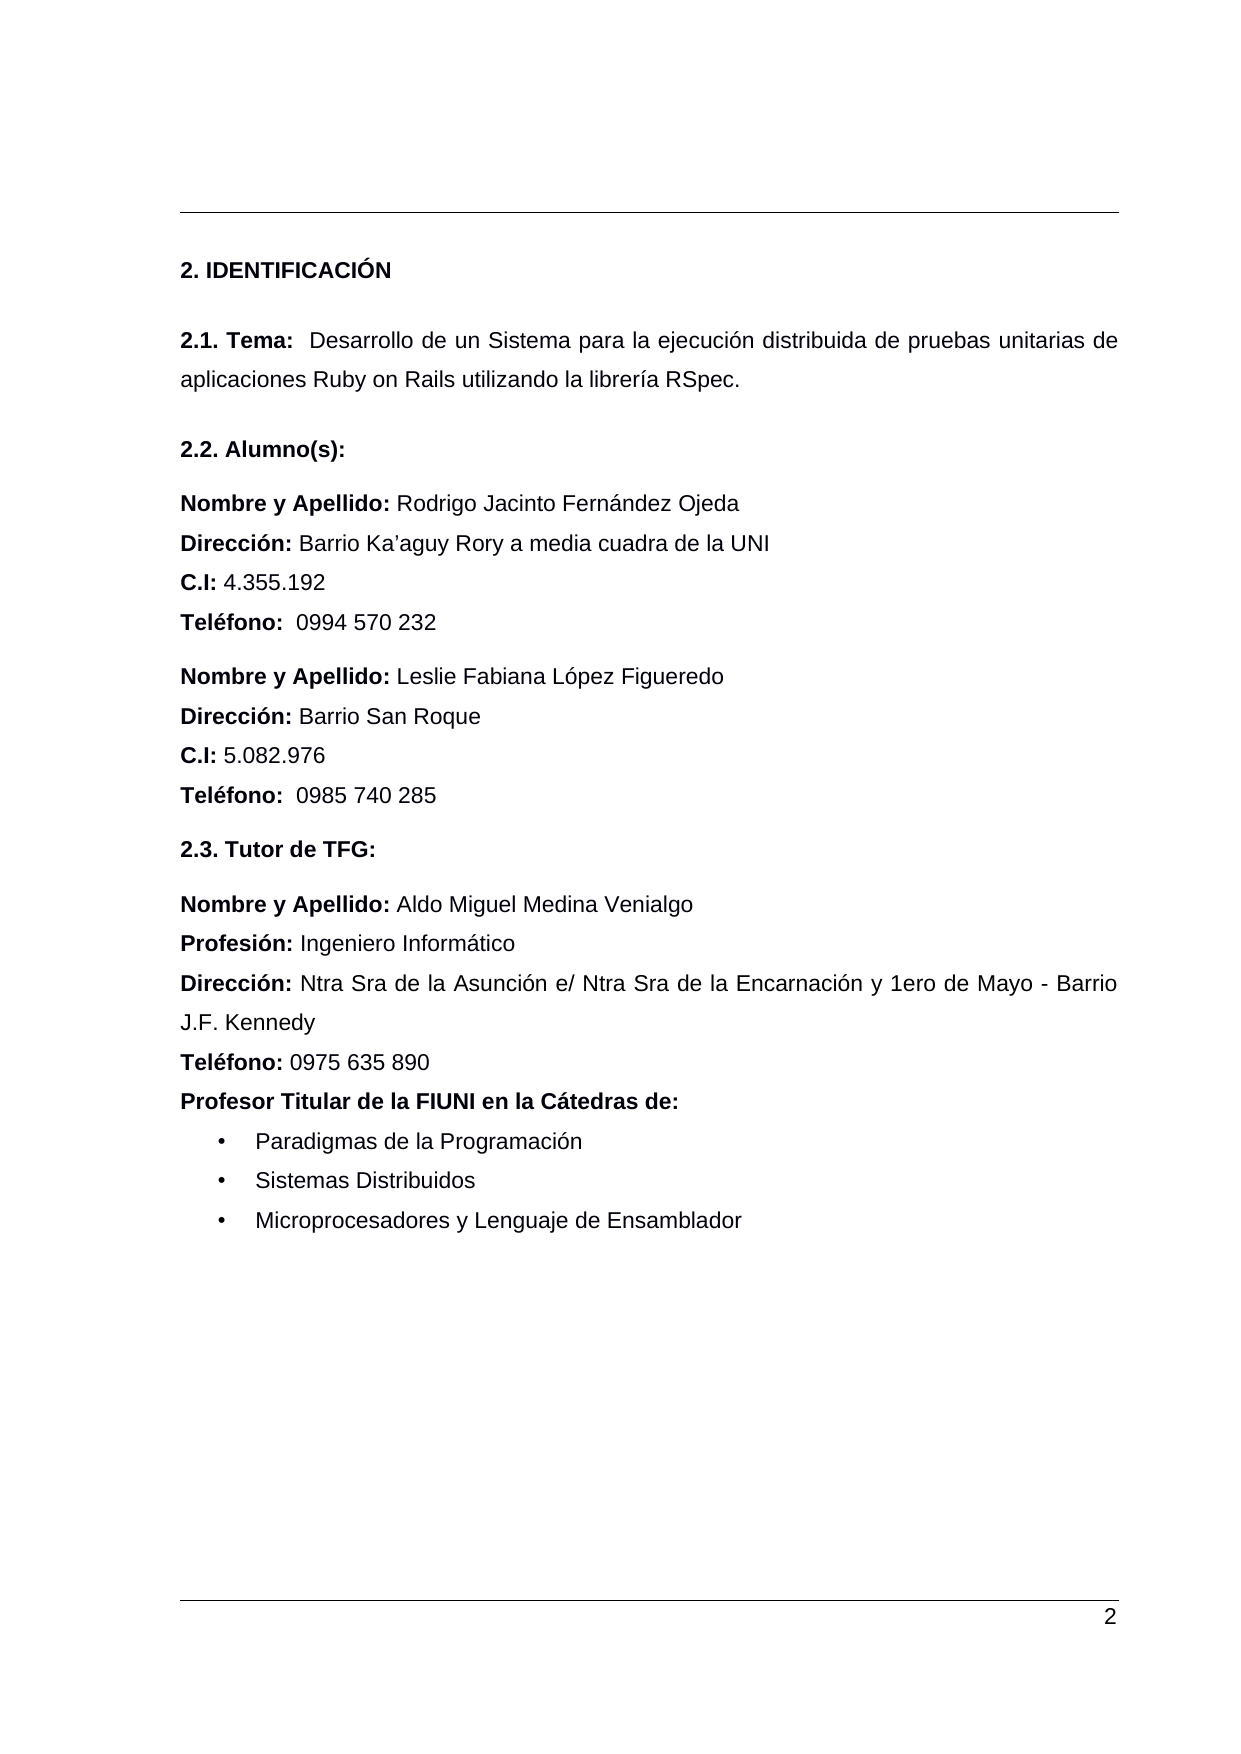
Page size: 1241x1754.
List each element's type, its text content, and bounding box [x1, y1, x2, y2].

text C.I: 5.082.976 [180, 742, 1119, 769]
text Teléfono: 0985 740 285 [180, 782, 1119, 808]
text Dirección: Ntra Sra de la Asunción e/ Ntra Sra de la Encarnación y 1ero de Mayo - Barrio J.F. Kennedy [180, 970, 1119, 1036]
text 2.2. Alumno(s): [180, 436, 1119, 462]
text C.I: 4.355.192 [180, 569, 1119, 596]
text Dirección: Barrio Ka’aguy Rory a media cuadra de la UNI [180, 530, 1119, 556]
text Profesor Titular de la FIUNI en la Cátedras de: [180, 1088, 1119, 1114]
list Microprocesadores y Lenguaje de Ensamblador [218, 1207, 1119, 1233]
text Teléfono: 0994 570 232 [180, 609, 1119, 635]
text 2.3. Tutor de TFG: [180, 836, 1119, 863]
text Dirección: Barrio San Roque [180, 703, 1119, 729]
list Sistemas Distribuidos [218, 1167, 1119, 1193]
text 2.1. Tema: Desarrollo de un Sistema para la ejecución distribuida de pruebas unitarias de aplicaciones Ruby on Rails utilizando la librería RSpec. [180, 327, 1119, 393]
list Paradigmas de la Programación [218, 1128, 1119, 1154]
title 2. IDENTIFICACIÓN [180, 257, 1119, 284]
text Nombre y Apellido: Leslie Fabiana López Figueredo [180, 663, 1119, 690]
text Nombre y Apellido: Aldo Miguel Medina Venialgo [180, 891, 1119, 917]
text Profesión: Ingeniero Informático [180, 930, 1119, 957]
text Teléfono: 0975 635 890 [180, 1049, 1119, 1075]
text Nombre y Apellido: Rodrigo Jacinto Fernández Ojeda [180, 490, 1119, 517]
